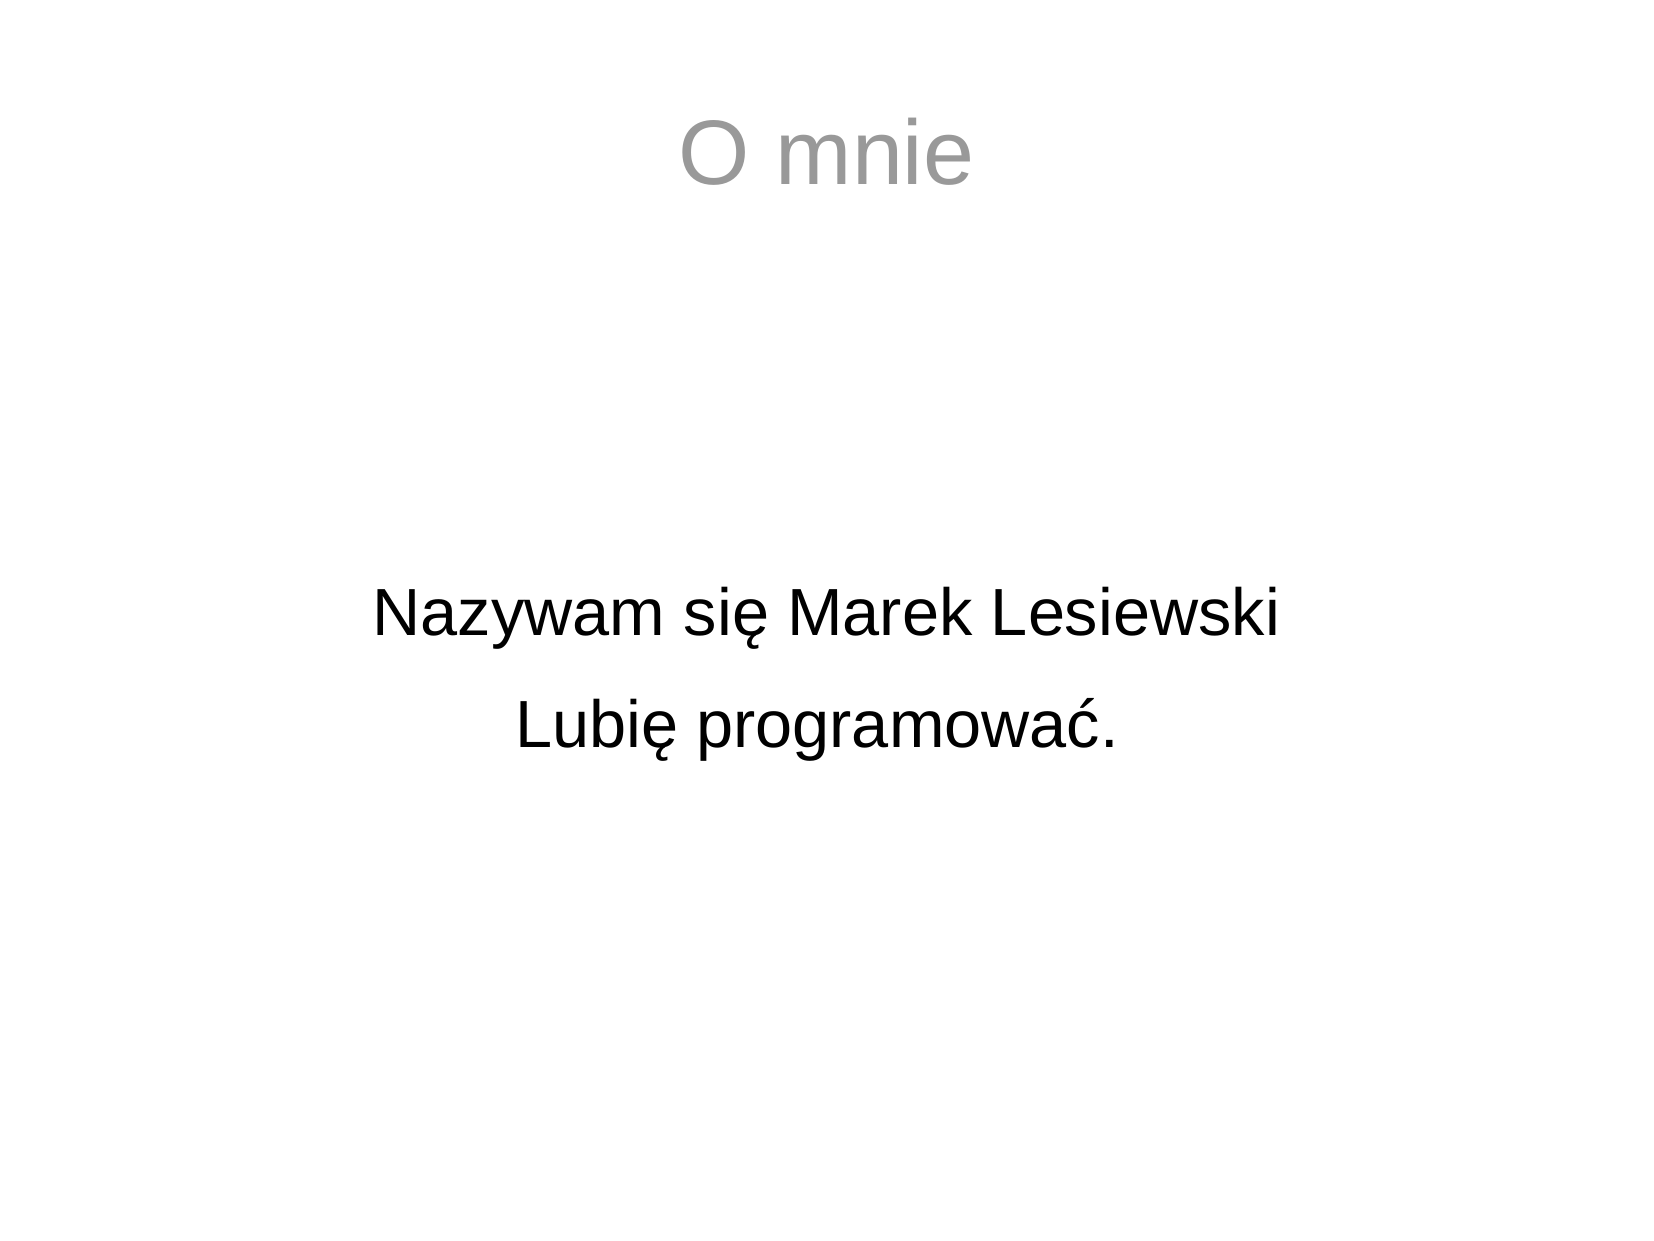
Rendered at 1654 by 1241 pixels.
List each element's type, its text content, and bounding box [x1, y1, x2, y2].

subtitle Nazywam się Marek Lesiewski Lubię programować. [82, 290, 1571, 1010]
title O mnie [82, 49, 1571, 257]
